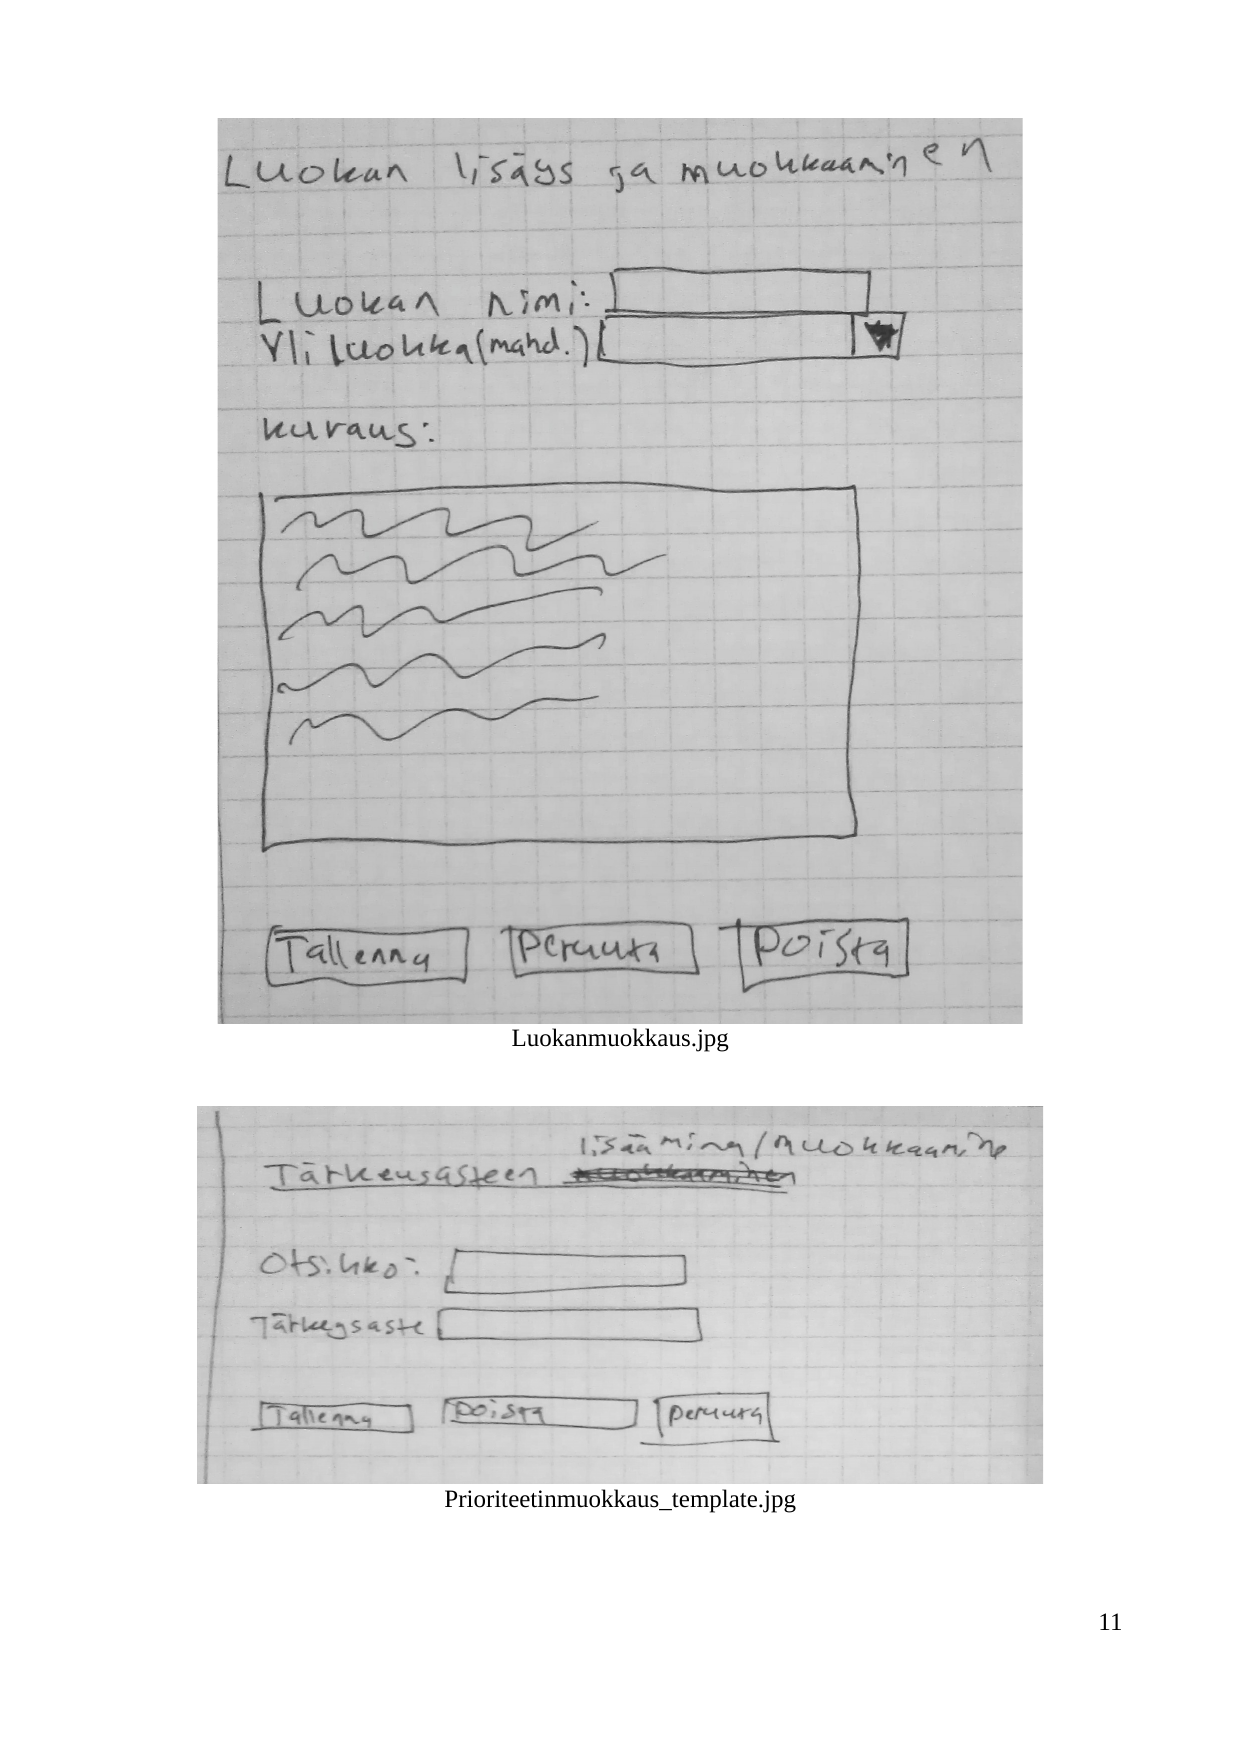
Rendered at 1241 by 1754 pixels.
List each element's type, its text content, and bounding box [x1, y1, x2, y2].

picture [197, 1106, 1044, 1484]
text Prioriteetinmuokkaus_template.jpg [118, 1484, 1122, 1513]
text Luokanmuokkaus.jpg [118, 1024, 1122, 1052]
picture [217, 118, 1023, 1024]
